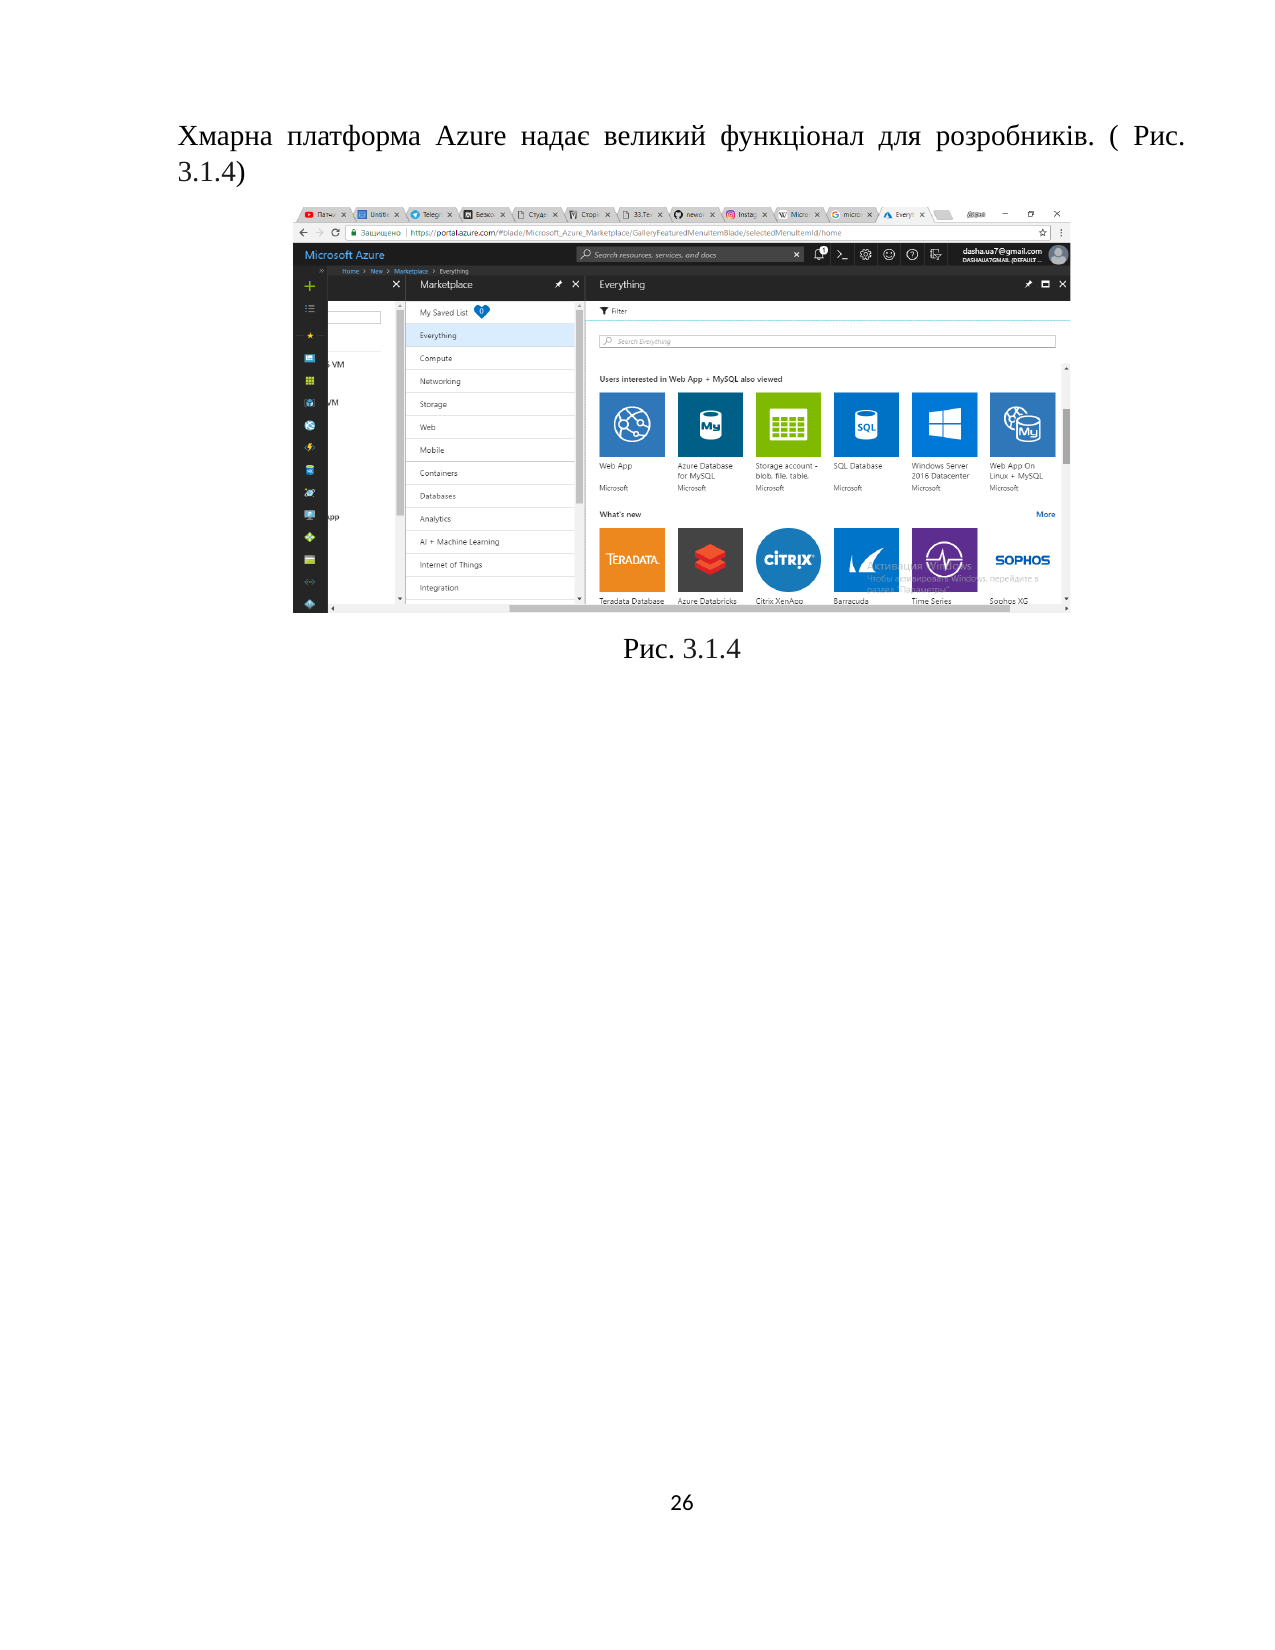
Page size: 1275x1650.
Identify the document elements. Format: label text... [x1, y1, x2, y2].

picture [293, 207, 1071, 613]
text Рис. 3.1.4 [177, 631, 1186, 665]
text Хмарна платформа Azure надає великий функціонал для розробників. ( Рис. 3.1.4) [177, 118, 1186, 188]
